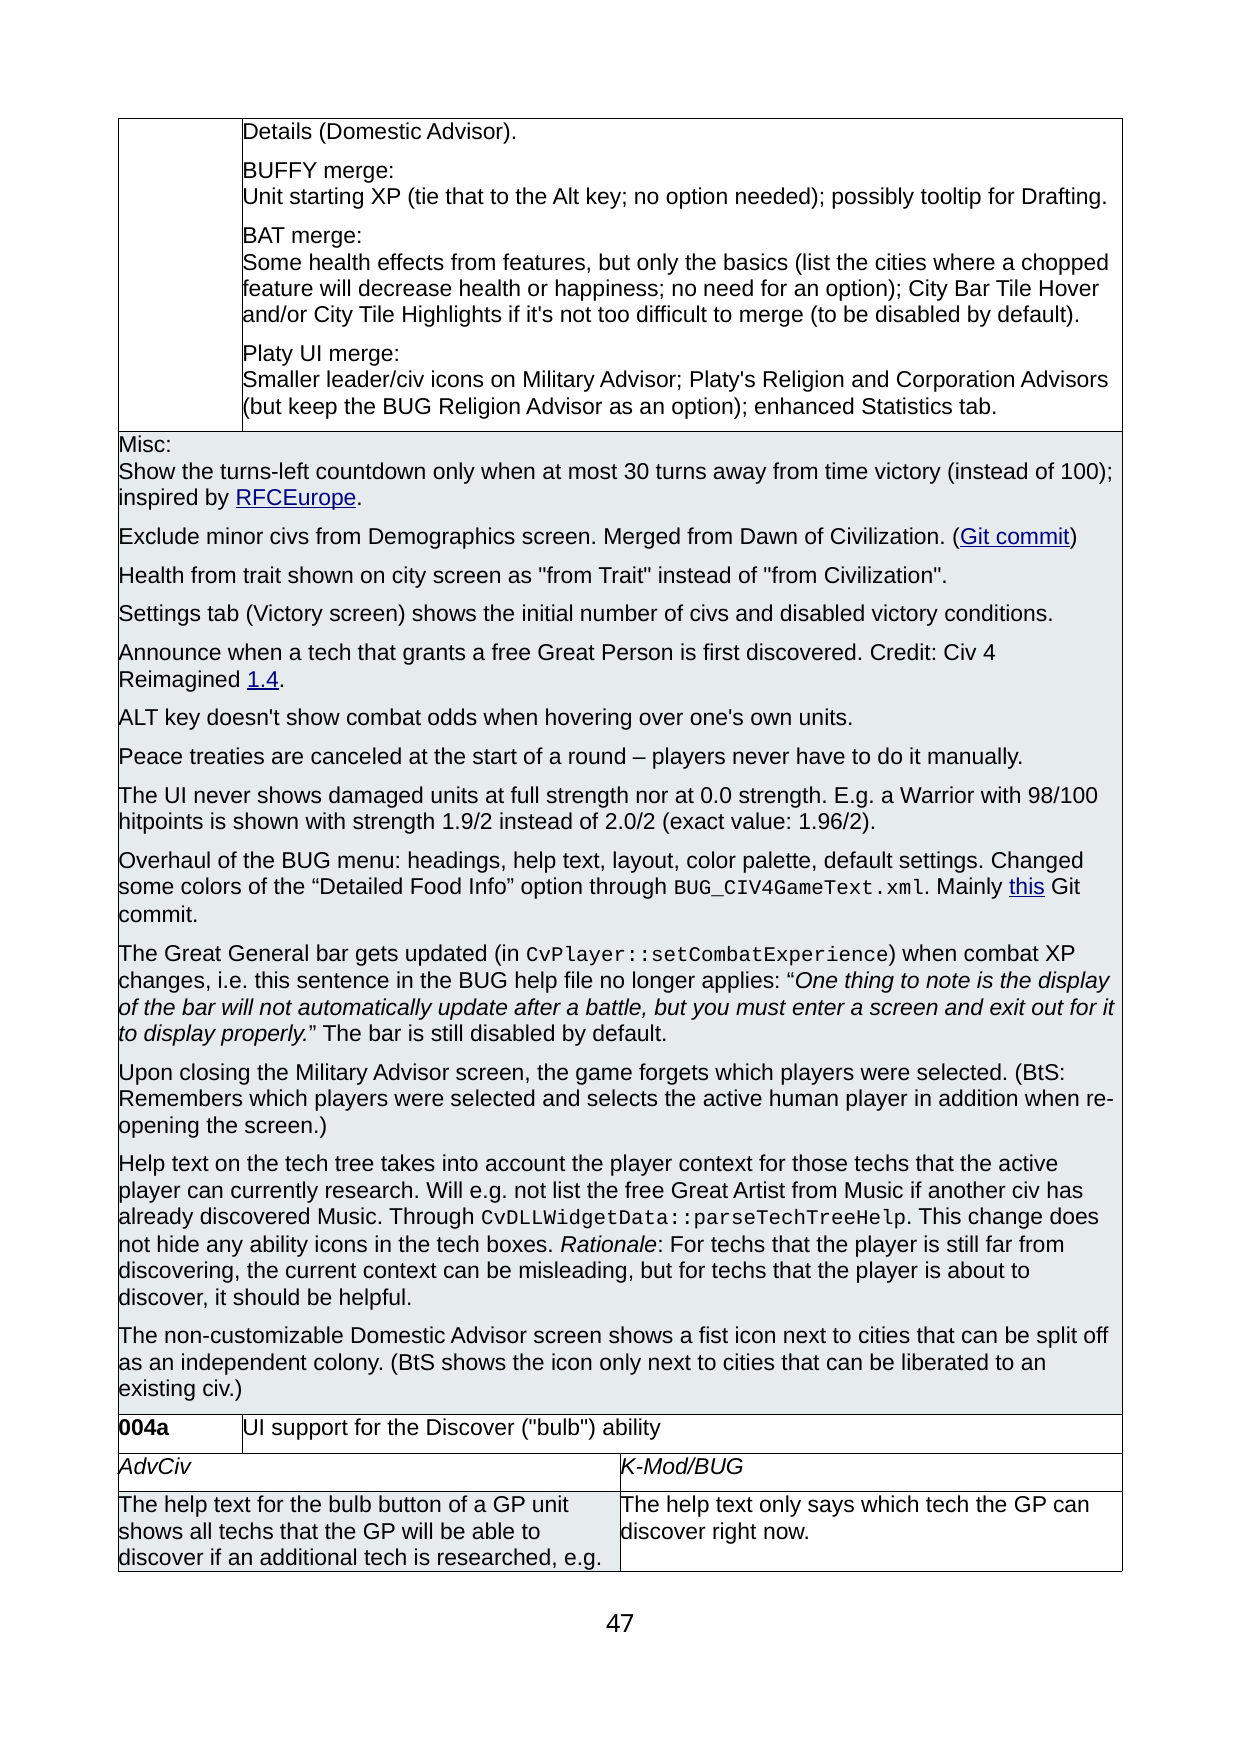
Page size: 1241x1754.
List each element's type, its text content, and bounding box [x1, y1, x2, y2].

table_cell UI support for the Discover ("bulb") ability [243, 1415, 1122, 1452]
table_cell The help text only says which tech the GP can discover right now. [621, 1492, 1122, 1571]
table_cell K-Mod/BUG [621, 1454, 1122, 1491]
table_cell Misc: Show the turns-left countdown only when at most 30 turns away from time victory (instead of 100); inspired by RFCEurope. Exclude minor civs from Demographics screen. Merged from Dawn of Civilization. (Git commit) Health from trait shown on city screen as "from Trait" instead of "from Civilization". Settings tab (Victory screen) shows the initial number of civs and disabled victory conditions. Announce when a tech that grants a free Great Person is first discovered. Credit: Civ 4 Reimagined 1.4. ALT key doesn't show combat odds when hovering over one's own units. Peace treaties are canceled at the start of a round – players never have to do it manually. The UI never shows damaged units at full strength nor at 0.0 strength. E.g. a Warrior with 98/100 hitpoints is shown with strength 1.9/2 instead of 2.0/2 (exact value: 1.96/2). Overhaul of the BUG menu: headings, help text, layout, color palette, default settings. Changed some colors of the “Detailed Food Info” option through BUG_CIV4GameText.xml. Mainly this Git commit. The Great General bar gets updated (in CvPlayer::setCombatExperience) when combat XP changes, i.e. this sentence in the BUG help file no longer applies: “One thing to note is the display of the bar will not automatically update after a battle, but you must enter a screen and exit out for it to display properly.” The bar is still disabled by default. Upon closing the Military Advisor screen, the game forgets which players were selected. (BtS: Remembers which players were selected and selects the active human player in addition when re-opening the screen.) Help text on the tech tree takes into account the player context for those techs that the active player can currently research. Will e.g. not list the free Great Artist from Music if another civ has already discovered Music. Through CvDLLWidgetData::parseTechTreeHelp. This change does not hide any ability icons in the tech boxes. Rationale: For techs that the player is still far from discovering, the current context can be misleading, but for techs that the player is about to discover, it should be helpful. The non-customizable Domestic Advisor screen shows a fist icon next to cities that can be split off as an independent colony. (BtS shows the icon only next to cities that can be liberated to an existing civ.) [119, 432, 1122, 1414]
table_cell [119, 119, 242, 431]
table_cell AdvCiv [119, 1454, 620, 1491]
table_cell Details (Domestic Advisor). BUFFY merge: Unit starting XP (tie that to the Alt key; no option needed); possibly tooltip for Drafting. BAT merge: Some health effects from features, but only the basics (list the cities where a chopped feature will decrease health or happiness; no need for an option); City Bar Tile Hover and/or City Tile Highlights if it's not too difficult to merge (to be disabled by default). Platy UI merge: Smaller leader/civ icons on Military Advisor; Platy's Religion and Corporation Advisors (but keep the BUG Religion Advisor as an option); enhanced Statistics tab. [243, 119, 1122, 431]
table_cell The help text for the bulb button of a GP unit shows all techs that the GP will be able to discover if an additional tech is researched, e.g. [119, 1492, 620, 1571]
table_cell 004a [119, 1415, 242, 1452]
